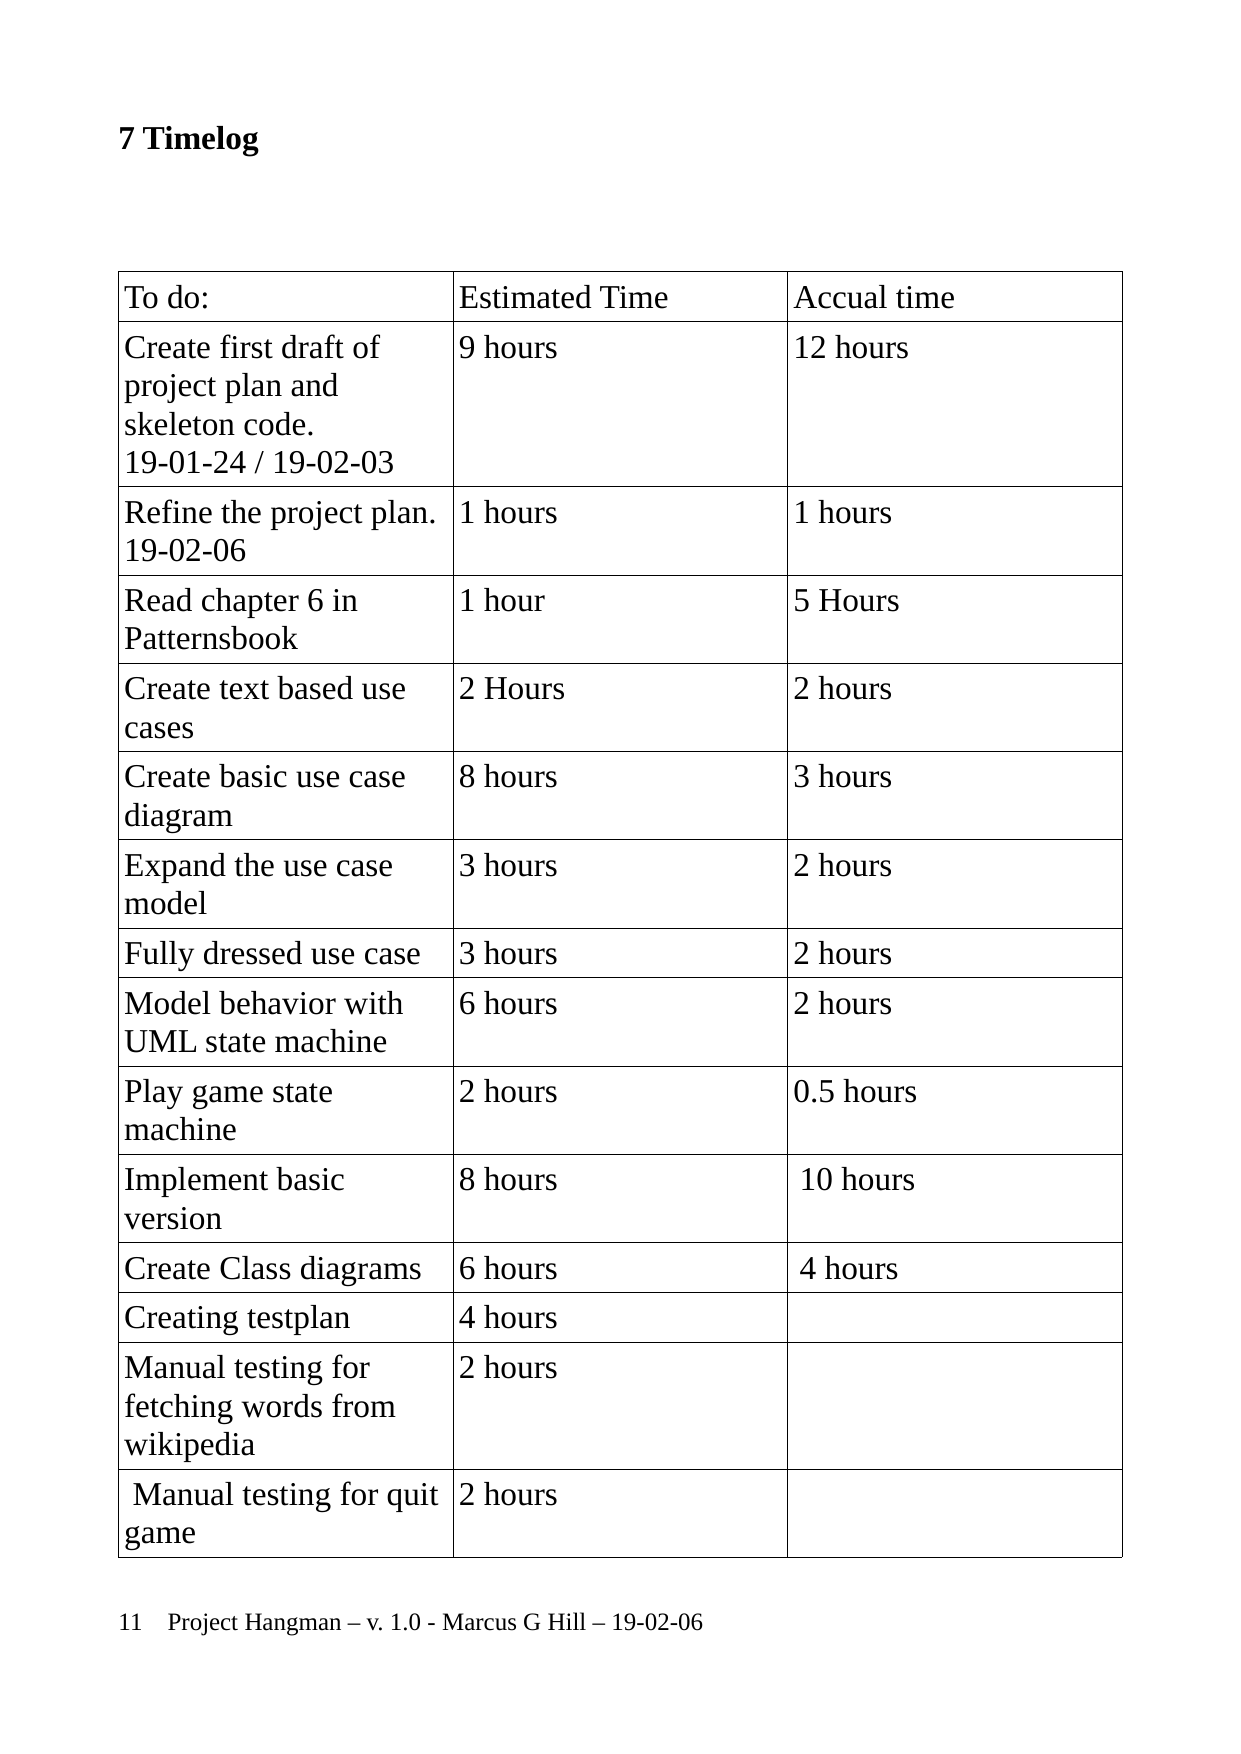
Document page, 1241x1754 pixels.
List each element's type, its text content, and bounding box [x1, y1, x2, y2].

table_cell 4 hours [788, 1243, 1122, 1292]
table_header Implement basic version [119, 1155, 453, 1242]
table_cell Create first draft of project plan and skeleton code. 19-01-24 / 19-02-03 [119, 322, 453, 486]
table_cell [788, 1470, 1122, 1557]
table_cell 5 Hours [788, 576, 1122, 663]
table_cell 1 hour [454, 576, 787, 663]
table_header 10 hours [788, 1155, 1122, 1242]
table_cell 3 hours [454, 929, 787, 977]
table_cell Manual testing for quit game [119, 1470, 453, 1557]
table_cell 0.5 hours [788, 1067, 1122, 1154]
table_cell 1 hours [454, 487, 787, 574]
table_cell Refine the project plan. 19-02-06 [119, 487, 453, 574]
table_cell [788, 1343, 1122, 1468]
table_header To do: [119, 272, 453, 321]
table_cell 12 hours [788, 322, 1122, 486]
table_cell Expand the use case model [119, 840, 453, 927]
table_cell Play game state machine [119, 1067, 453, 1154]
table_cell Creating testplan [119, 1293, 453, 1342]
table_cell 2 hours [788, 664, 1122, 751]
table_cell 2 Hours [454, 664, 787, 751]
table_cell 8 hours [454, 752, 787, 839]
table_cell 3 hours [788, 752, 1122, 839]
table_cell 2 hours [788, 840, 1122, 927]
table_cell 1 hours [788, 487, 1122, 574]
table_cell Model behavior with UML state machine [119, 978, 453, 1066]
table_cell [788, 1293, 1122, 1342]
table_cell 6 hours [454, 1243, 787, 1292]
table_cell Manual testing for fetching words from wikipedia [119, 1343, 453, 1468]
table_cell Read chapter 6 in Patternsbook [119, 576, 453, 663]
text 7 Timelog [118, 118, 1122, 156]
table_cell Create Class diagrams [119, 1243, 453, 1292]
table_cell 2 hours [454, 1067, 787, 1154]
table_header 8 hours [454, 1155, 787, 1242]
table_cell Fully dressed use case [119, 929, 453, 977]
table_cell 2 hours [788, 929, 1122, 977]
table_header Estimated Time [454, 272, 787, 321]
table_cell 6 hours [454, 978, 787, 1066]
table_cell 4 hours [454, 1293, 787, 1342]
table_cell 2 hours [454, 1470, 787, 1557]
table_cell Create basic use case diagram [119, 752, 453, 839]
table_header Accual time [788, 272, 1122, 321]
table_cell Create text based use cases [119, 664, 453, 751]
table_cell 3 hours [454, 840, 787, 927]
table_cell 2 hours [788, 978, 1122, 1066]
table_cell 9 hours [454, 322, 787, 486]
table_cell 2 hours [454, 1343, 787, 1468]
